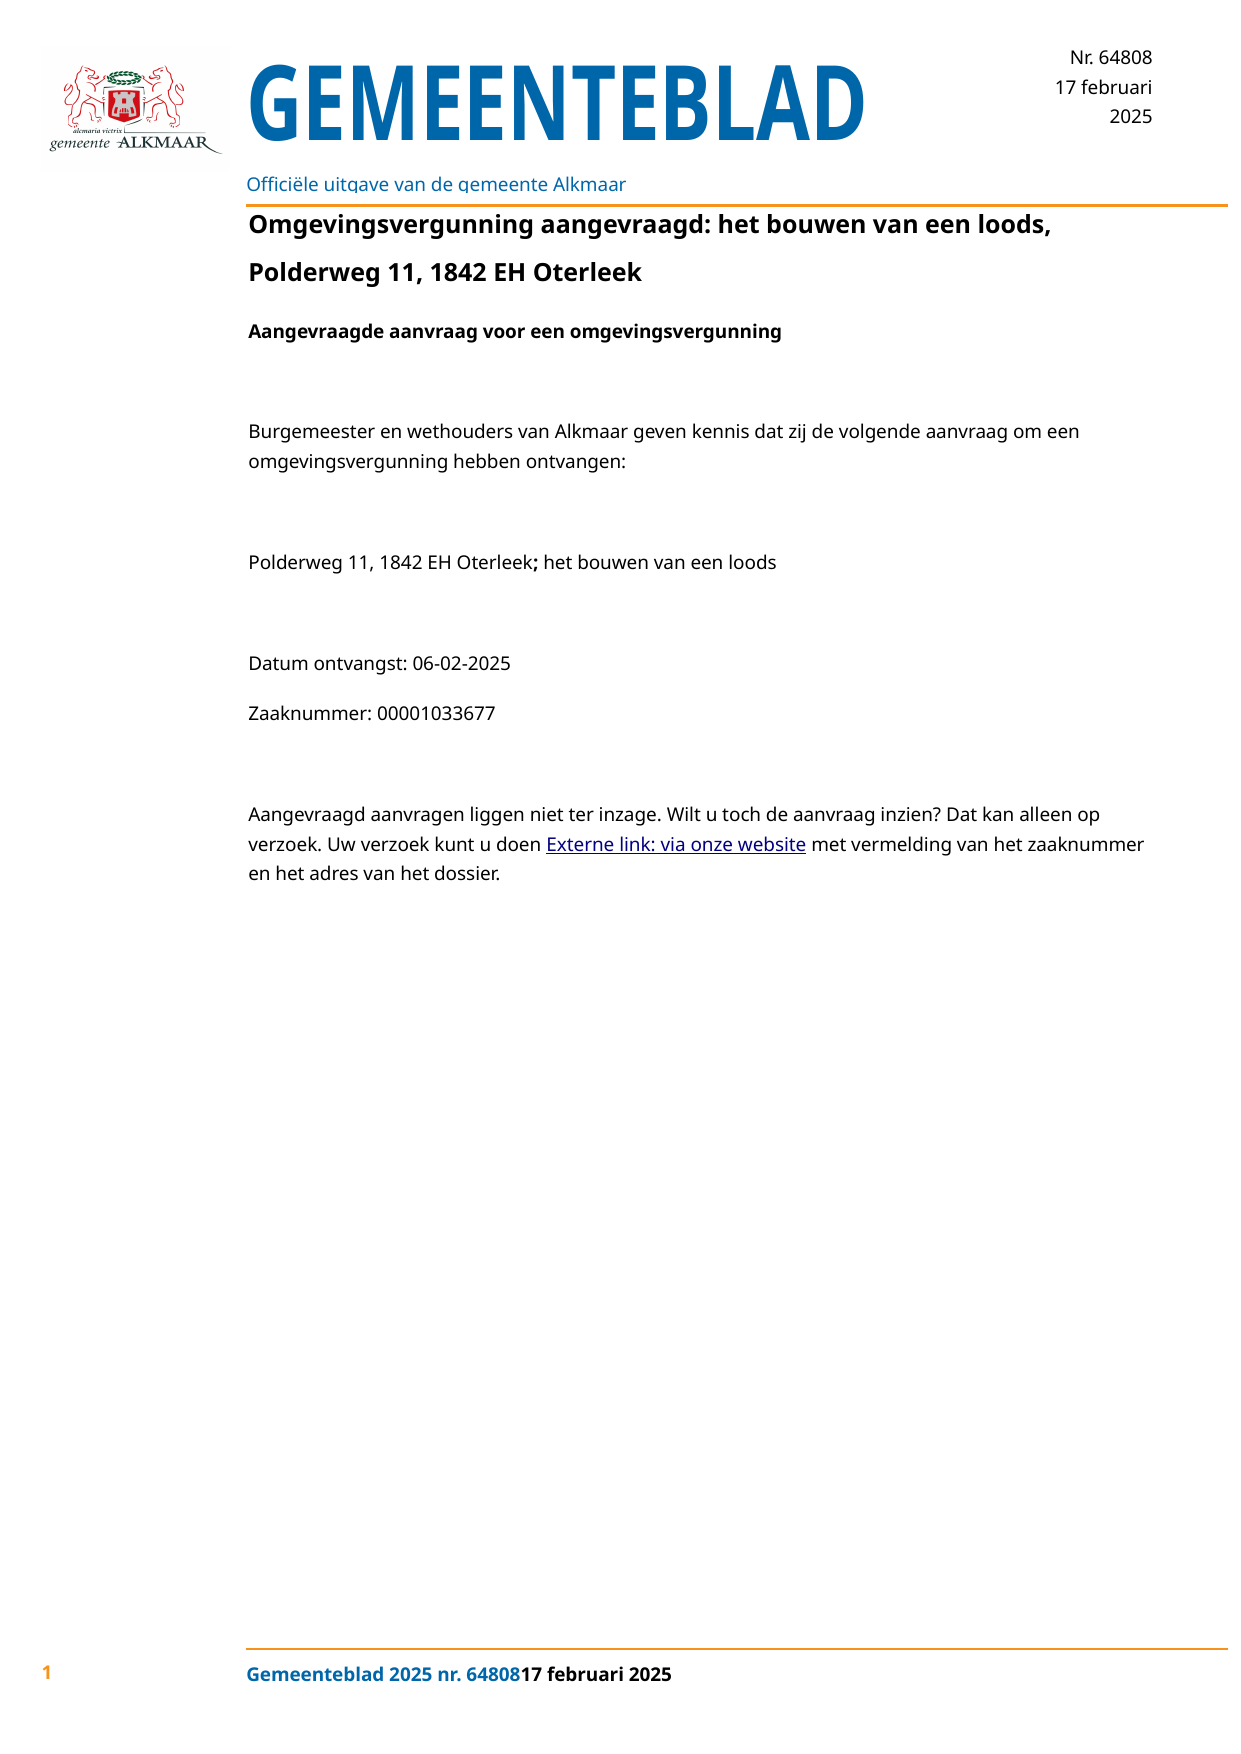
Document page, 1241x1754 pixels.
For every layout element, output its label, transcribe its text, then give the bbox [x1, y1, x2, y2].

text Omgevingsvergunning aangevraagd: het bouwen van een loods, Polderweg 11, 1842 EH Oterleek [248, 207, 1152, 288]
text Polderweg 11, 1842 EH Oterleek; het bouwen van een loods [248, 549, 1152, 575]
text Datum ontvangst: 06-02-2025 [248, 650, 1152, 676]
text Burgemeester en wethouders van Alkmaar geven kennis dat zij de volgende aanvraag om een omgevingsvergunning hebben ontvangen: [248, 419, 1152, 474]
text Aangevraagd aanvragen liggen niet ter inzage. Wilt u toch de aanvraag inzien? Dat kan alleen op verzoek. Uw verzoek kunt u doen Externe link: via onze website met vermelding van het zaaknummer en het adres van het dossier. [248, 801, 1152, 886]
text Aangevraagde aanvraag voor een omgevingsvergunning [248, 318, 1152, 344]
text Zaaknummer: 00001033677 [248, 700, 1152, 726]
picture [41, 47, 231, 172]
